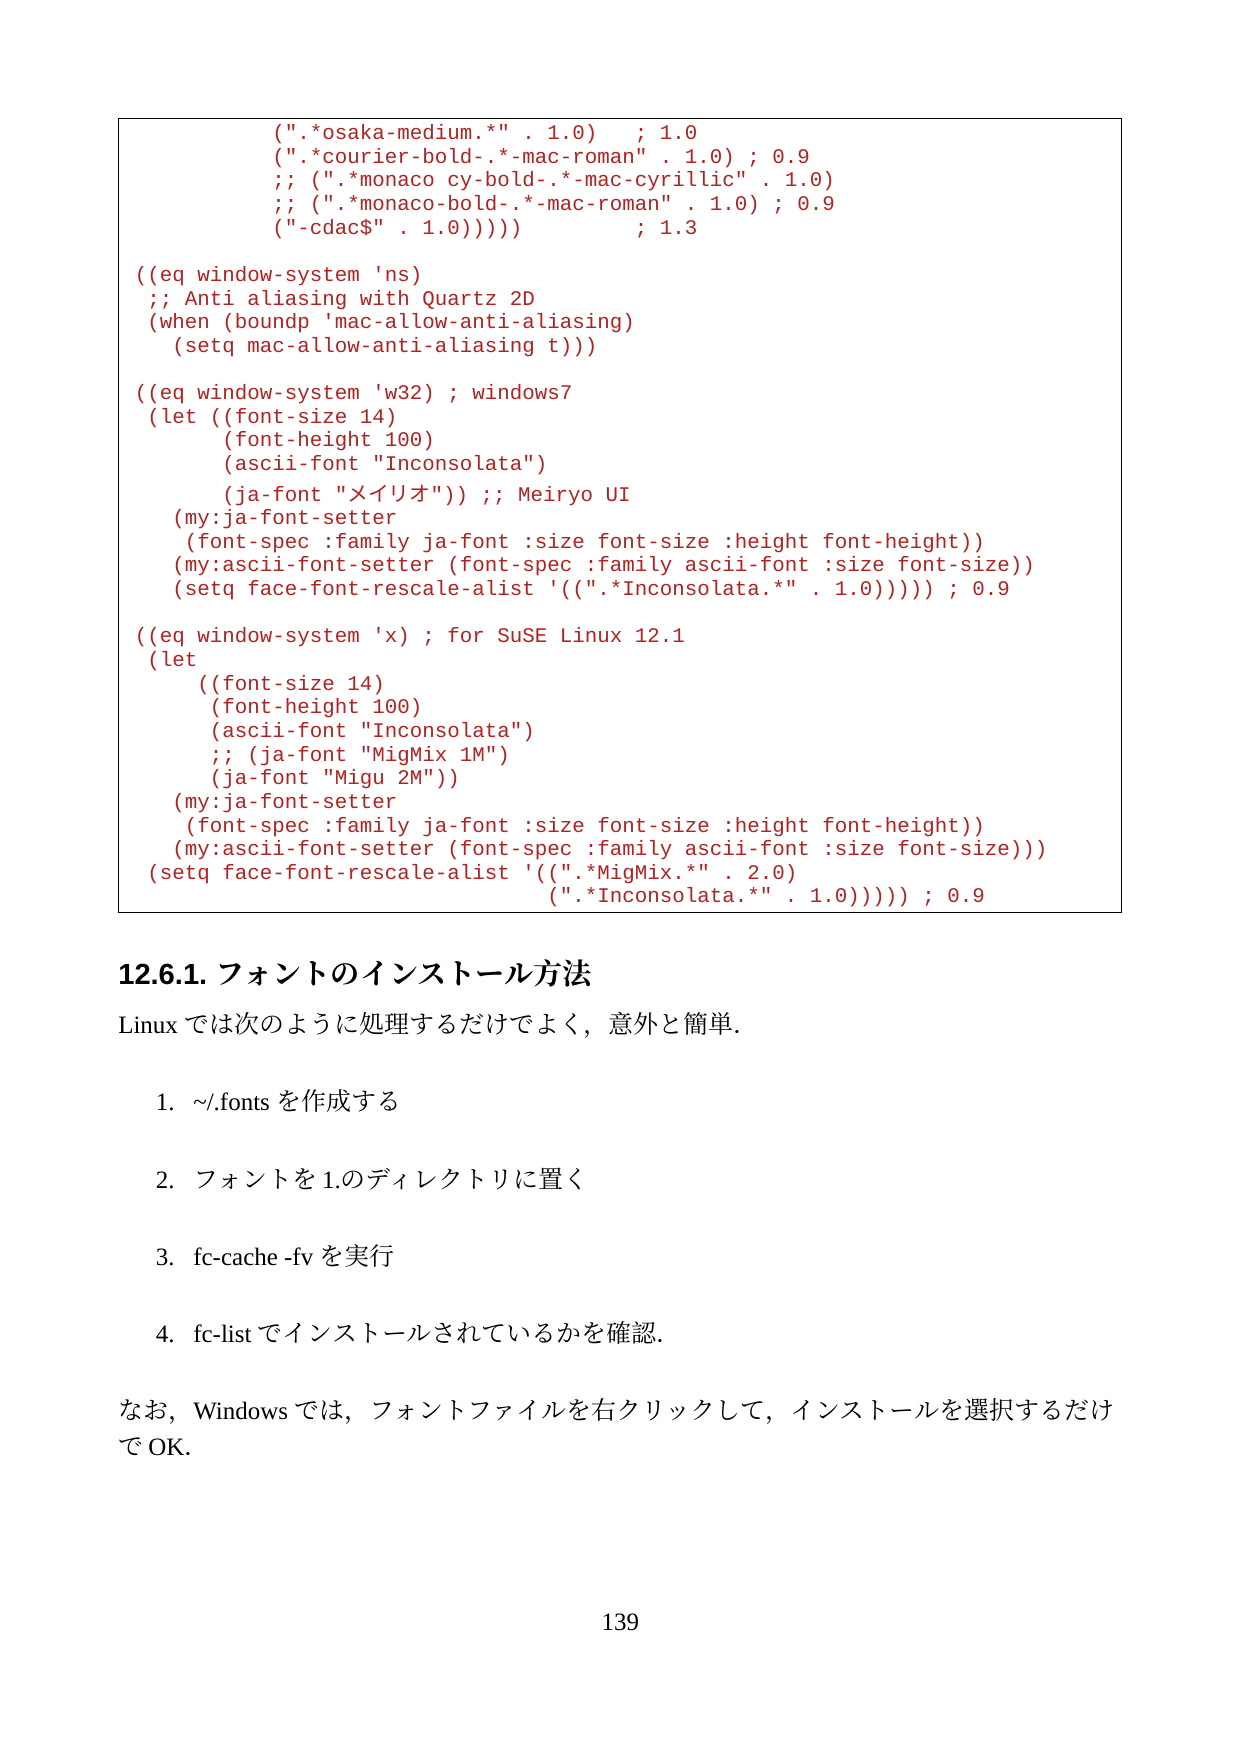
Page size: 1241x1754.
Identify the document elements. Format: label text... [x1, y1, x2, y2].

text ((eq window-system 'ns) [119, 260, 1121, 284]
text (setq mac-allow-anti-aliasing t))) [119, 331, 1121, 354]
text (let [119, 645, 1121, 669]
text (".*osaka-medium.*" . 1.0) ; 1.0 [119, 119, 1121, 142]
text (when (boundp 'mac-allow-anti-aliasing) [119, 307, 1121, 331]
text (font-height 100) [119, 692, 1121, 716]
list フォントを1.のディレクトリに置く [156, 1159, 1122, 1224]
text ;; Anti aliasing with Quartz 2D [119, 284, 1121, 307]
text ;; (ja-font "MigMix 1M") [119, 740, 1121, 763]
text (".*Inconsolata.*" . 1.0))))) ; 0.9 [119, 882, 1121, 912]
text (setq face-font-rescale-alist '((".*MigMix.*" . 2.0) [119, 858, 1121, 882]
text ((eq window-system 'x) ; for SuSE Linux 12.1 [119, 621, 1121, 645]
text (my:ascii-font-setter (font-spec :family ascii-font :size font-size))) [119, 834, 1121, 858]
text ;; (".*monaco cy-bold-.*-mac-cyrillic" . 1.0) [119, 165, 1121, 189]
text Linux では次のように処理するだけでよく，意外と簡単． [118, 1005, 1122, 1069]
text (".*courier-bold-.*-mac-roman" . 1.0) ; 0.9 [119, 142, 1121, 165]
text ((eq window-system 'w32) ; windows7 [119, 378, 1121, 402]
subtitle フォントのインストール方法 [118, 951, 1122, 992]
text (setq face-font-rescale-alist '((".*Inconsolata.*" . 1.0))))) ; 0.9 [119, 574, 1121, 598]
text (my:ja-font-setter [119, 787, 1121, 811]
text (font-height 100) [119, 426, 1121, 449]
list ~/.fonts を作成する [156, 1082, 1122, 1147]
list fc-cache -fv を実行 [156, 1236, 1122, 1301]
list fc-list でインストールされているかを確認． [156, 1314, 1122, 1378]
text (font-spec :family ja-font :size font-size :height font-height)) [119, 811, 1121, 834]
text (ascii-font "Inconsolata") [119, 716, 1121, 740]
text (ja-font "メイリオ")) ;; Meiryo UI [119, 473, 1121, 503]
text (let ((font-size 14) [119, 402, 1121, 426]
text (my:ascii-font-setter (font-spec :family ascii-font :size font-size)) [119, 551, 1121, 574]
text (font-spec :family ja-font :size font-size :height font-height)) [119, 527, 1121, 551]
text (ja-font "Migu 2M")) [119, 763, 1121, 787]
text (ascii-font "Inconsolata") [119, 449, 1121, 473]
text ("-cdac$" . 1.0))))) ; 1.3 [119, 213, 1121, 236]
text ((font-size 14) [119, 669, 1121, 692]
text なお，Windows では，フォントファイルを右クリックして，インストールを選択するだけでOK． [118, 1391, 1122, 1491]
text ;; (".*monaco-bold-.*-mac-roman" . 1.0) ; 0.9 [119, 189, 1121, 213]
text (my:ja-font-setter [119, 503, 1121, 527]
